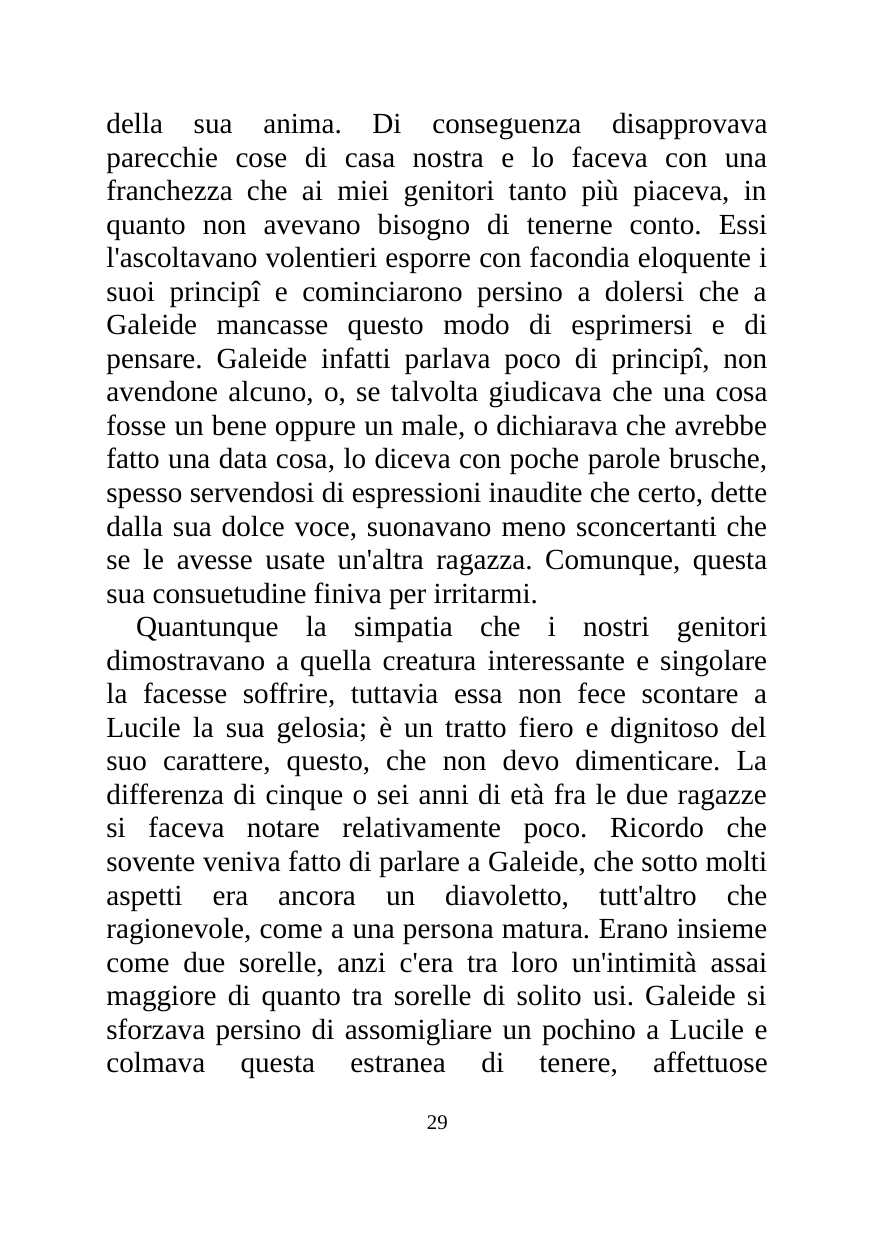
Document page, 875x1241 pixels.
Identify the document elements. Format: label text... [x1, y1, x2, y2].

text della sua anima. Di conseguenza disapprovava parecchie cose di casa nostra e lo faceva con una franchezza che ai miei genitori tanto più piaceva, in quanto non avevano bisogno di tenerne conto. Essi l'ascoltavano volentieri esporre con facondia eloquente i suoi principî e cominciarono persino a dolersi che a Galeide mancasse questo modo di esprimersi e di pensare. Galeide infatti parlava poco di principî, non avendone alcuno, o, se talvolta giudicava che una cosa fosse un bene oppure un male, o dichiarava che avrebbe fatto una data cosa, lo diceva con poche parole brusche, spesso servendosi di espressioni inaudite che certo, dette dalla sua dolce voce, suonavano meno sconcertanti che se le avesse usate un'altra ragazza. Comunque, questa sua consuetudine finiva per irritarmi. [106, 106, 768, 609]
text Quantunque la simpatia che i nostri genitori dimostravano a quella creatura interessante e singolare la facesse soffrire, tuttavia essa non fece scontare a Lucile la sua gelosia; è un tratto fiero e dignitoso del suo carattere, questo, che non devo dimenticare. La differenza di cinque o sei anni di età fra le due ragazze si faceva notare relativamente poco. Ricordo che sovente veniva fatto di parlare a Galeide, che sotto molti aspetti era ancora un diavoletto, tutt'altro che ragionevole, come a una persona matura. Erano insieme come due sorelle, anzi c'era tra loro un'intimità assai maggiore di quanto tra sorelle di solito usi. Galeide si sforzava persino di assomigliare un pochino a Lucile e colmava questa estranea di tenere, affettuose [106, 609, 768, 1079]
